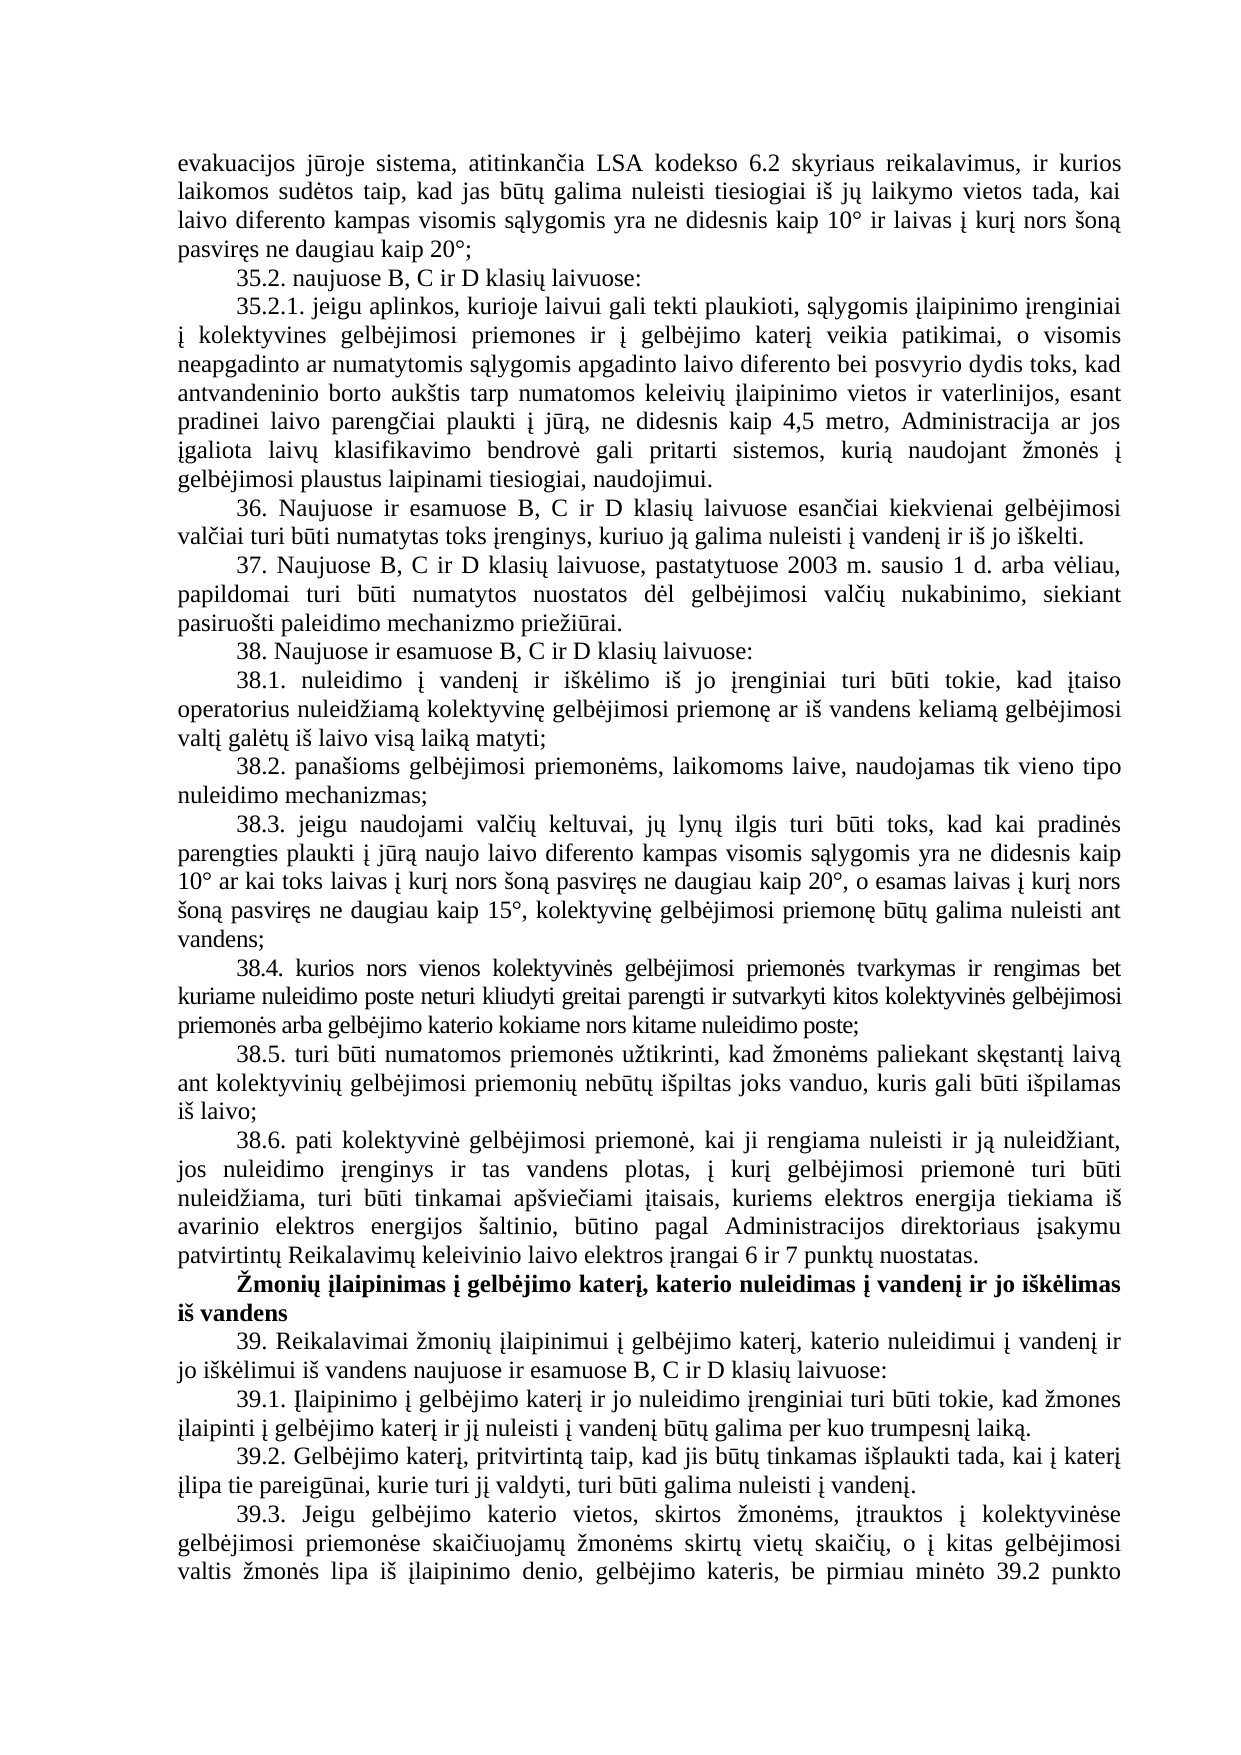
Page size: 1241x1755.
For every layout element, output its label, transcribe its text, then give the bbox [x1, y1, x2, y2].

text 38. Naujuose ir esamuose B, C ir D klasių laivuose: [177, 636, 1122, 665]
text 35.2. naujuose B, C ir D klasių laivuose: [177, 263, 1122, 291]
text 38.5. turi būti numatomos priemonės užtikrinti, kad žmonėms paliekant skęstantį laivą ant kolektyvinių gelbėjimosi priemonių nebūtų išpiltas joks vanduo, kuris gali būti išpilamas iš laivo; [177, 1039, 1122, 1125]
text 39.1. Įlaipinimo į gelbėjimo katerį ir jo nuleidimo įrenginiai turi būti tokie, kad žmones įlaipinti į gelbėjimo katerį ir jį nuleisti į vandenį būtų galima per kuo trumpesnį laiką. [177, 1384, 1122, 1441]
text 38.2. panašioms gelbėjimosi priemonėms, laikomoms laive, naudojamas tik vieno tipo nuleidimo mechanizmas; [177, 751, 1122, 809]
text Žmonių įlaipinimas į gelbėjimo katerį, katerio nuleidimas į vandenį ir jo iškėlimas iš vandens [177, 1269, 1122, 1326]
text 39. Reikalavimai žmonių įlaipinimui į gelbėjimo katerį, katerio nuleidimui į vandenį ir jo iškėlimui iš vandens naujuose ir esamuose B, C ir D klasių laivuose: [177, 1326, 1122, 1384]
text 38.3. jeigu naudojami valčių keltuvai, jų lynų ilgis turi būti toks, kad kai pradinės parengties plaukti į jūrą naujo laivo diferento kampas visomis sąlygomis yra ne didesnis kaip 10° ar kai toks laivas į kurį nors šoną pasviręs ne daugiau kaip 20°, o esamas laivas į kurį nors šoną pasviręs ne daugiau kaip 15°, kolektyvinę gelbėjimosi priemonę būtų galima nuleisti ant vandens; [177, 809, 1122, 953]
text 38.6. pati kolektyvinė gelbėjimosi priemonė, kai ji rengiama nuleisti ir ją nuleidžiant, jos nuleidimo įrenginys ir tas vandens plotas, į kurį gelbėjimosi priemonė turi būti nuleidžiama, turi būti tinkamai apšviečiami įtaisais, kuriems elektros energija tiekiama iš avarinio elektros energijos šaltinio, būtino pagal Administracijos direktoriaus įsakymu patvirtintų Reikalavimų keleivinio laivo elektros įrangai 6 ir 7 punktų nuostatas. [177, 1125, 1122, 1269]
text 36. Naujuose ir esamuose B, C ir D klasių laivuose esančiai kiekvienai gelbėjimosi valčiai turi būti numatytas toks įrenginys, kuriuo ją galima nuleisti į vandenį ir iš jo iškelti. [177, 493, 1122, 550]
text 38.1. nuleidimo į vandenį ir iškėlimo iš jo įrenginiai turi būti tokie, kad įtaiso operatorius nuleidžiamą kolektyvinę gelbėjimosi priemonę ar iš vandens keliamą gelbėjimosi valtį galėtų iš laivo visą laiką matyti; [177, 665, 1122, 751]
text 37. Naujuose B, C ir D klasių laivuose, pastatytuose 2003 m. sausio 1 d. arba vėliau, papildomai turi būti numatytos nuostatos dėl gelbėjimosi valčių nukabinimo, siekiant pasiruošti paleidimo mechanizmo priežiūrai. [177, 550, 1122, 636]
text evakuacijos jūroje sistema, atitinkančia LSA kodekso 6.2 skyriaus reikalavimus, ir kurios laikomos sudėtos taip, kad jas būtų galima nuleisti tiesiogiai iš jų laikymo vietos tada, kai laivo diferento kampas visomis sąlygomis yra ne didesnis kaip 10° ir laivas į kurį nors šoną pasviręs ne daugiau kaip 20°; [177, 148, 1122, 263]
text 35.2.1. jeigu aplinkos, kurioje laivui gali tekti plaukioti, sąlygomis įlaipinimo įrenginiai į kolektyvines gelbėjimosi priemones ir į gelbėjimo katerį veikia patikimai, o visomis neapgadinto ar numatytomis sąlygomis apgadinto laivo diferento bei posvyrio dydis toks, kad antvandeninio borto aukštis tarp numatomos keleivių įlaipinimo vietos ir vaterlinijos, esant pradinei laivo parengčiai plaukti į jūrą, ne didesnis kaip 4,5 metro, Administracija ar jos įgaliota laivų klasifikavimo bendrovė gali pritarti sistemos, kurią naudojant žmonės į gelbėjimosi plaustus laipinami tiesiogiai, naudojimui. [177, 291, 1122, 493]
text 38.4. kurios nors vienos kolektyvinės gelbėjimosi priemonės tvarkymas ir rengimas bet kuriame nuleidimo poste neturi kliudyti greitai parengti ir sutvarkyti kitos kolektyvinės gelbėjimosi priemonės arba gelbėjimo katerio kokiame nors kitame nuleidimo poste; [177, 953, 1122, 1039]
text 39.2. Gelbėjimo katerį, pritvirtintą taip, kad jis būtų tinkamas išplaukti tada, kai į katerį įlipa tie pareigūnai, kurie turi jį valdyti, turi būti galima nuleisti į vandenį. [177, 1441, 1122, 1499]
text 39.3. Jeigu gelbėjimo katerio vietos, skirtos žmonėms, įtrauktos į kolektyvinėse gelbėjimosi priemonėse skaičiuojamų žmonėms skirtų vietų skaičių, o į kitas gelbėjimosi valtis žmonės lipa iš įlaipinimo denio, gelbėjimo kateris, be pirmiau minėto 39.2 punkto [177, 1499, 1122, 1585]
